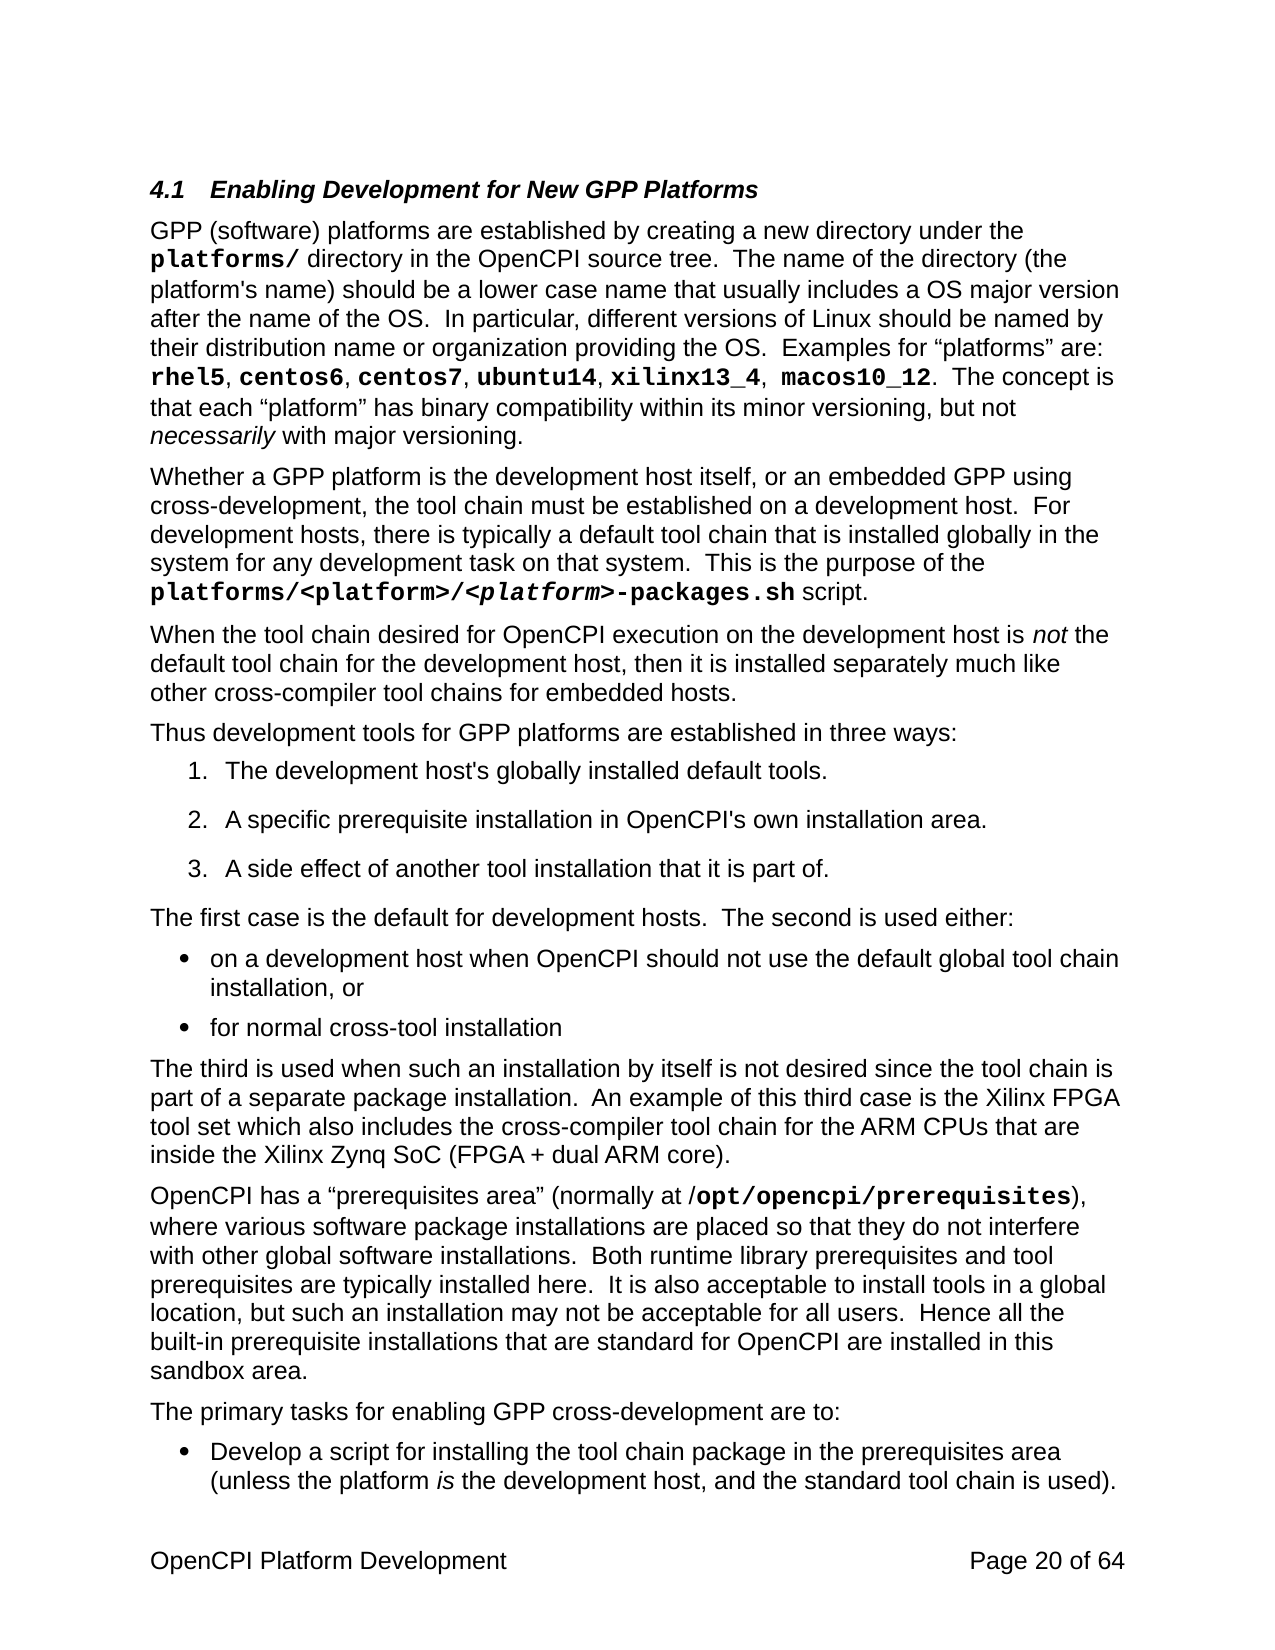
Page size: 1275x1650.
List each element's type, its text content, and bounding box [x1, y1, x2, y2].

subtitle Enabling Development for New GPP Platforms [150, 175, 1125, 204]
list The development host's globally installed default tools. [187, 756, 1125, 785]
text The first case is the default for development hosts. The second is used either: [150, 903, 1125, 932]
text When the tool chain desired for OpenCPI execution on the development host is not the default tool chain for the development host, then it is installed separately much like other cross-compiler tool chains for embedded hosts. [150, 620, 1125, 706]
text The third is used when such an installation by itself is not desired since the tool chain is part of a separate package installation. An example of this third case is the Xilinx FPGA tool set which also includes the cross-compiler tool chain for the ARM CPUs that are inside the Xilinx Zynq SoC (FPGA + dual ARM core). [150, 1054, 1125, 1169]
list A side effect of another tool installation that it is part of. [187, 854, 1125, 883]
text GPP (software) platforms are established by creating a new directory under the platforms/ directory in the OpenCPI source tree. The name of the directory (the platform's name) should be a lower case name that usually includes a OS major version after the name of the OS. In particular, different versions of Linux should be named by their distribution name or organization providing the OS. Examples for “platforms” are: rhel5, centos6, centos7, ubuntu14, xilinx13_4, macos10_12. The concept is that each “platform” has binary compatibility within its minor versioning, but not necessarily with major versioning. [150, 216, 1125, 450]
text The primary tasks for enabling GPP cross-development are to: [150, 1397, 1125, 1425]
list for normal cross-tool installation [180, 1013, 1125, 1042]
text OpenCPI has a “prerequisites area” (normally at /opt/opencpi/prerequisites), where various software package installations are placed so that they do not interfere with other global software installations. Both runtime library prerequisites and tool prerequisites are typically installed here. It is also acceptable to install tools in a global location, but such an installation may not be acceptable for all users. Hence all the built-in prerequisite installations that are standard for OpenCPI are installed in this sandbox area. [150, 1181, 1125, 1385]
list Develop a script for installing the tool chain package in the prerequisites area (unless the platform is the development host, and the standard tool chain is used). [180, 1437, 1125, 1495]
list on a development host when OpenCPI should not use the default global tool chain installation, or [180, 944, 1125, 1001]
text Thus development tools for GPP platforms are established in three ways: [150, 718, 1125, 747]
text Whether a GPP platform is the development host itself, or an embedded GPP using cross-development, the tool chain must be established on a development host. For development hosts, there is typically a default tool chain that is installed globally in the system for any development task on that system. This is the purpose of the platforms/<platform>/<platform>-packages.sh script. [150, 462, 1125, 608]
list A specific prerequisite installation in OpenCPI's own installation area. [187, 805, 1125, 834]
